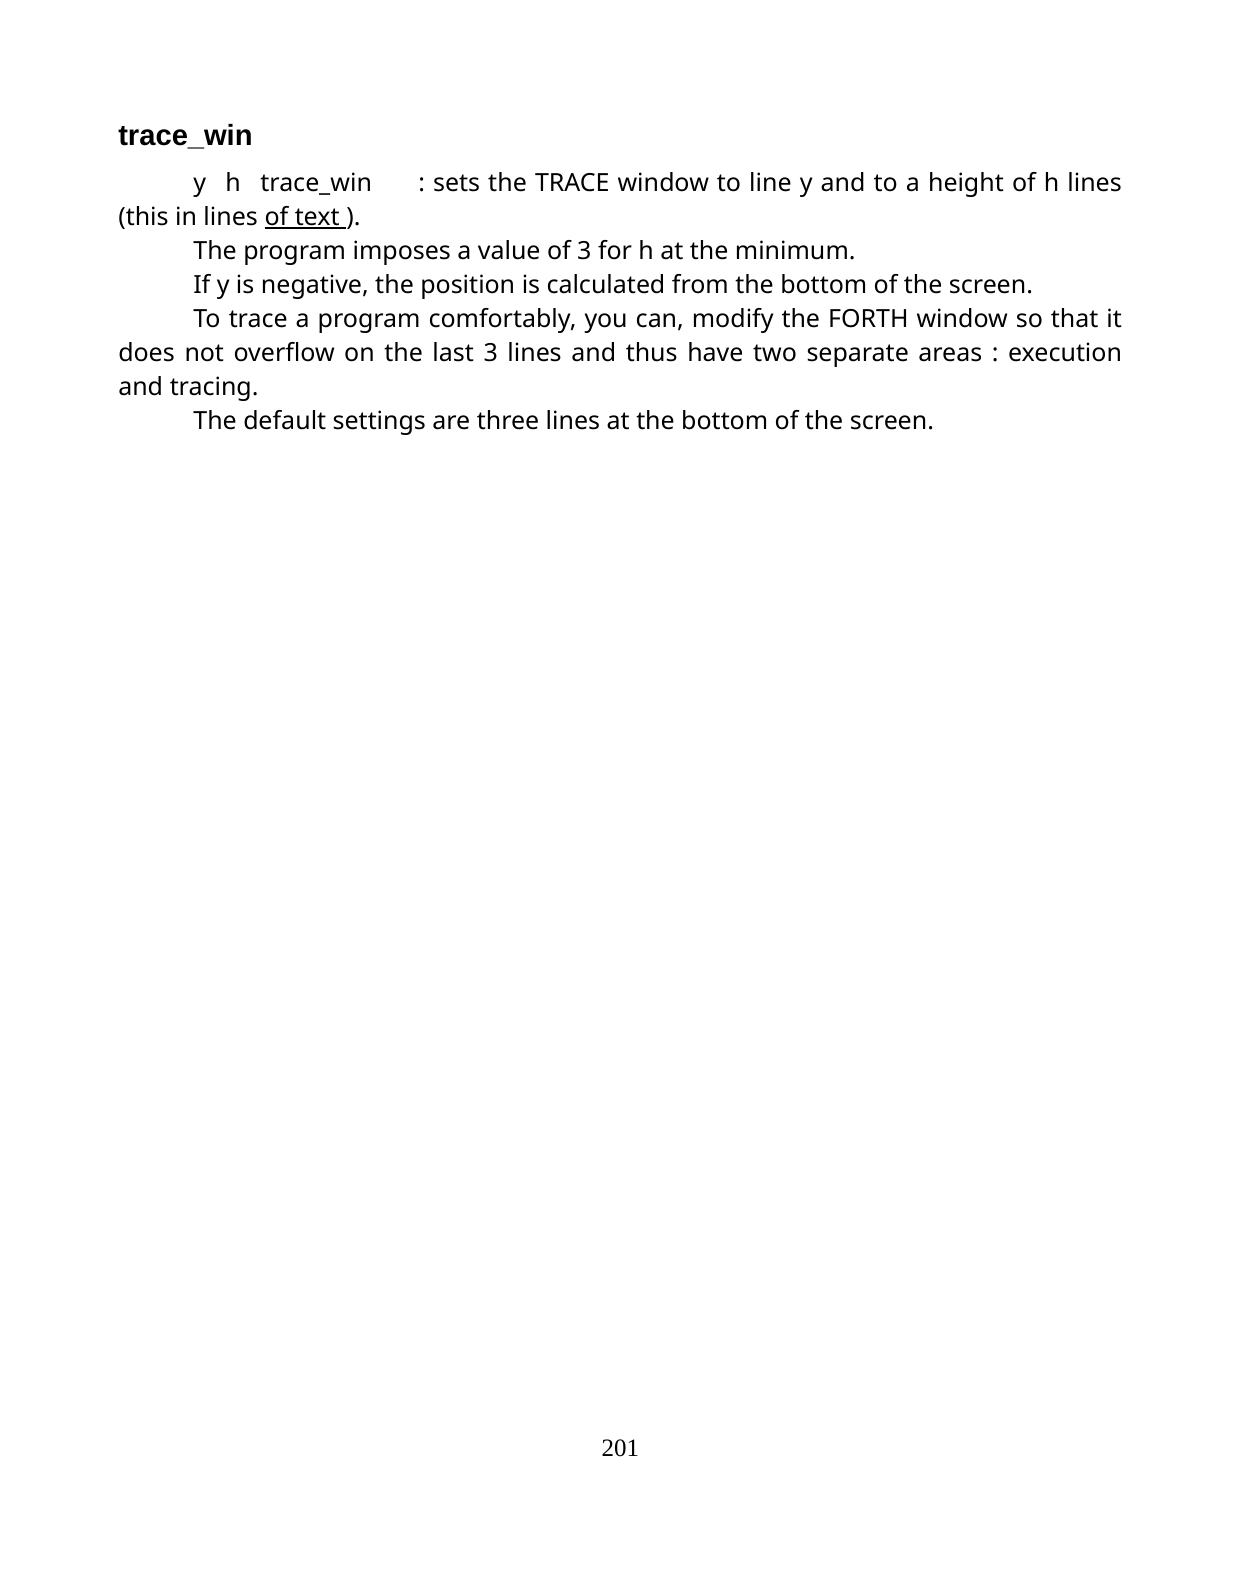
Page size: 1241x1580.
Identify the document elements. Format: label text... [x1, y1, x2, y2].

text To trace a program comfortably, you can, modify the FORTH window so that it does not overflow on the last 3 lines and thus have two separate areas : execution and tracing. [118, 300, 1123, 403]
text If y is negative, the position is calculated from the bottom of the screen. [118, 266, 1123, 300]
text The program imposes a value of 3 for h at the minimum. [118, 232, 1123, 266]
text The default settings are three lines at the bottom of the screen. [118, 403, 1123, 437]
subtitle trace_win [118, 118, 1122, 152]
text y h trace_win : sets the TRACE window to line y and to a height of h lines (this in lines of text ). [118, 164, 1123, 232]
